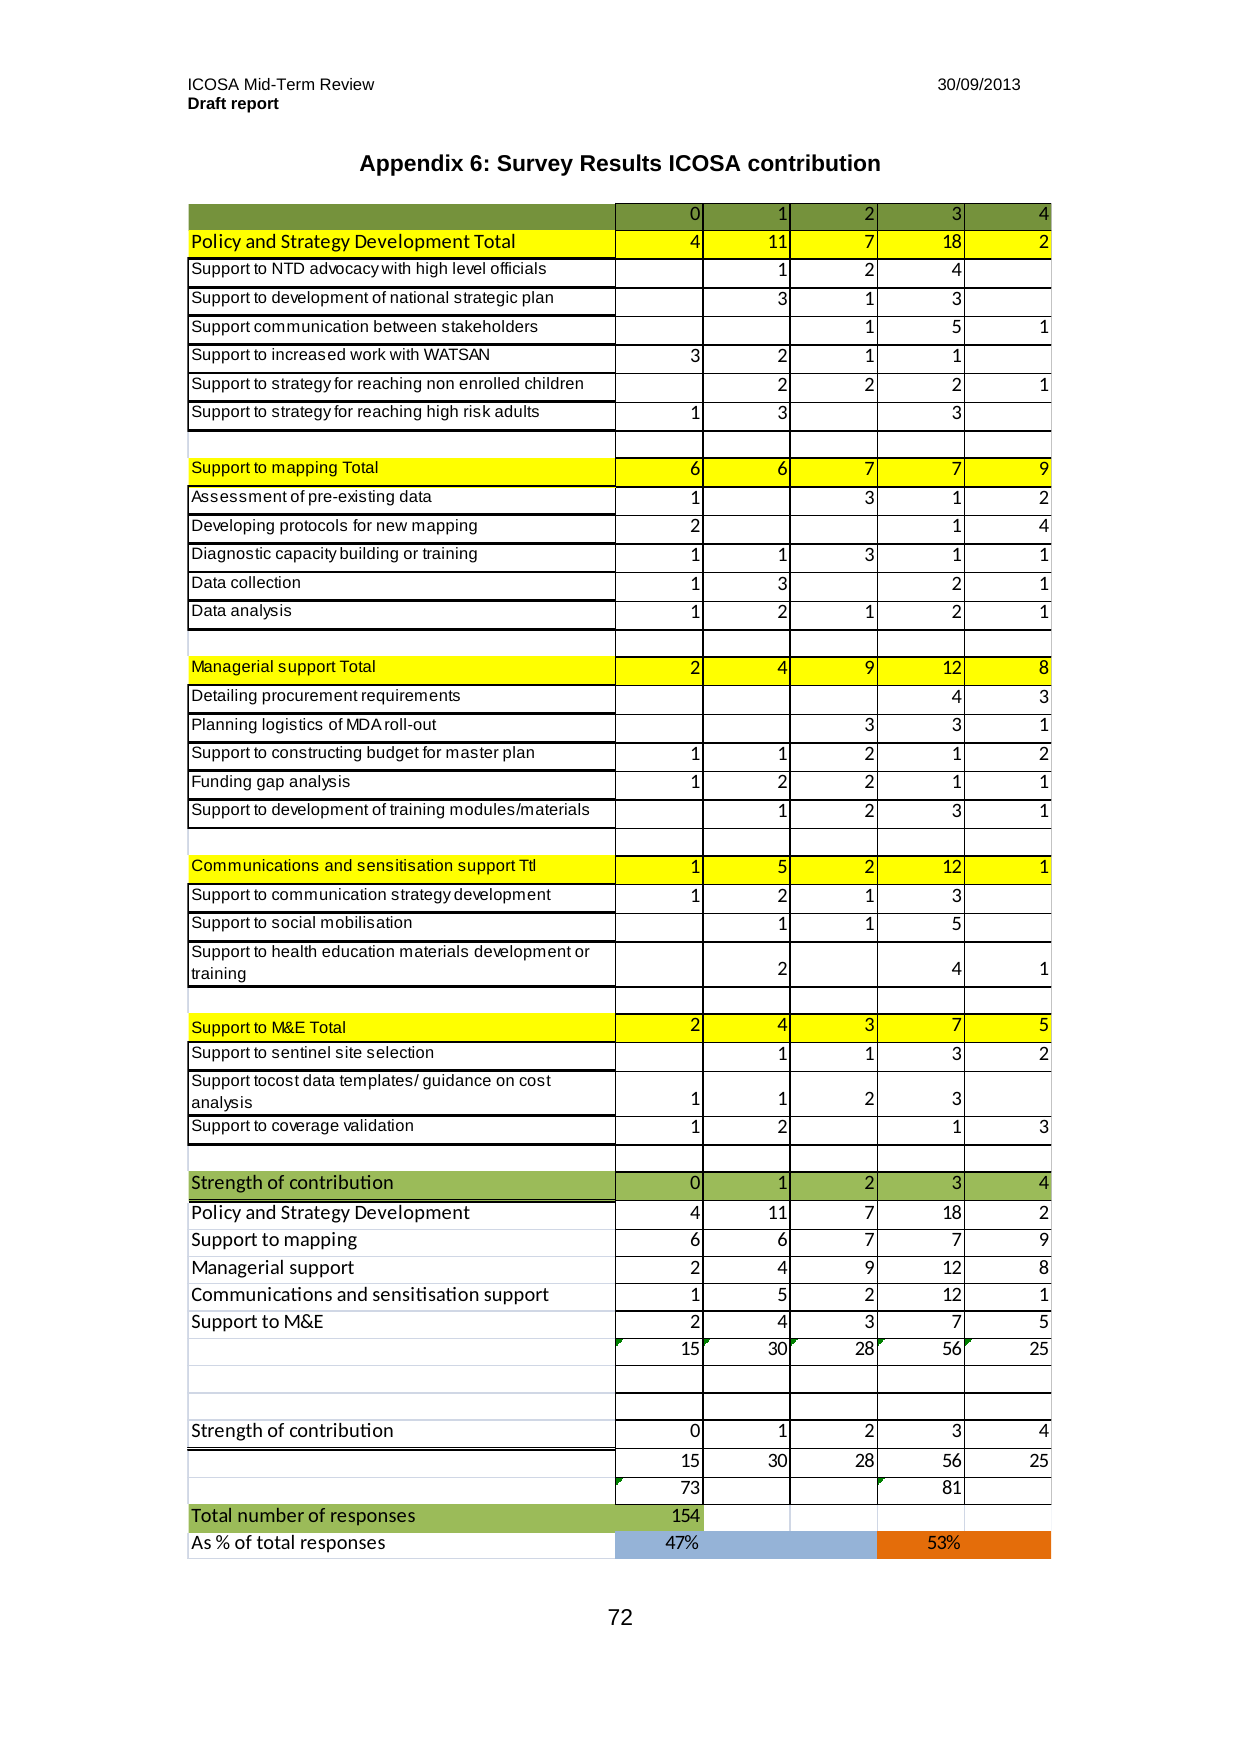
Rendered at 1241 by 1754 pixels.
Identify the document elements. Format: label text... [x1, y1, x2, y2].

subtitle Appendix 6: Survey Results ICOSA contribution [187, 150, 1053, 176]
